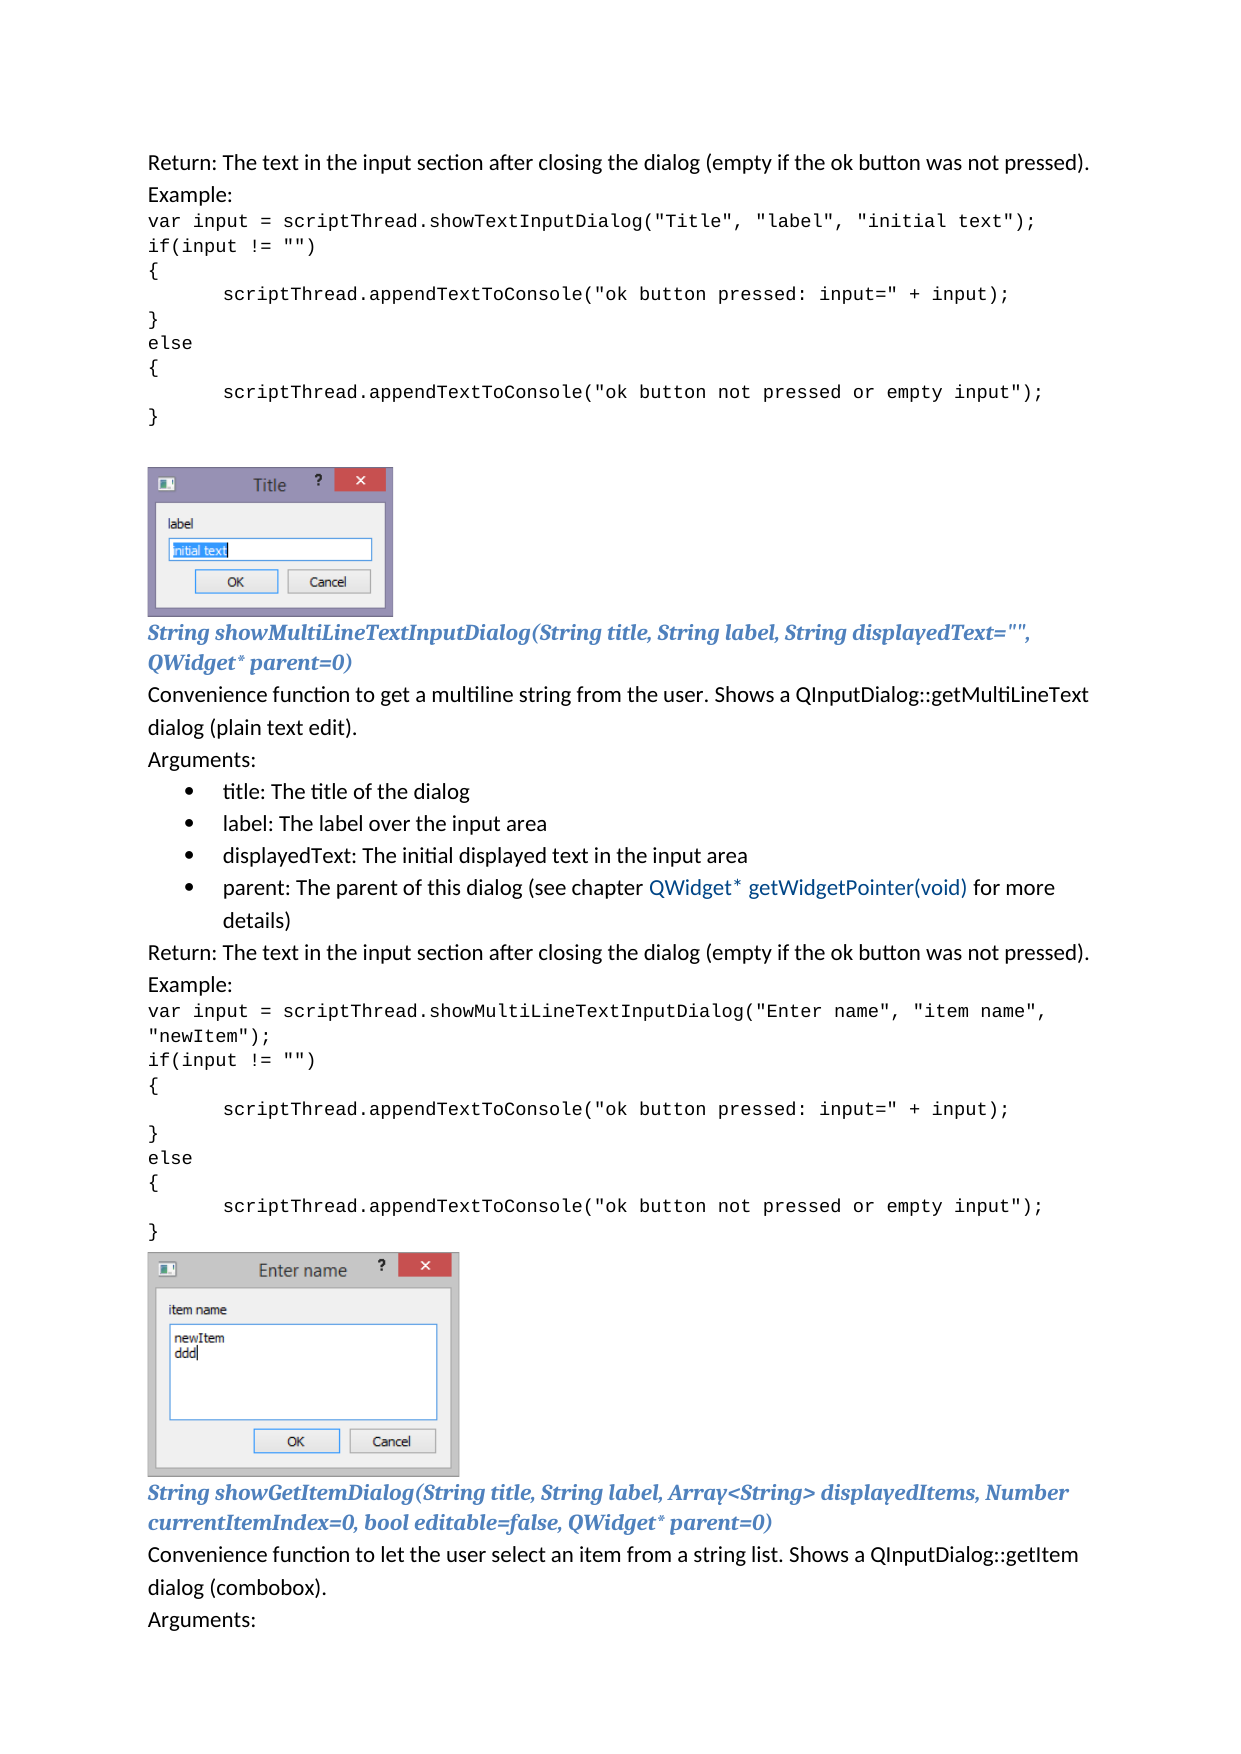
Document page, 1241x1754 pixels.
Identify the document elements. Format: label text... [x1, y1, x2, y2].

text scriptThread.appendTextToConsole("ok button not pressed or empty input"); [148, 383, 1093, 404]
text { [148, 261, 1093, 282]
text } [148, 1222, 1093, 1243]
text Arguments: [148, 1605, 1093, 1633]
picture [147, 1252, 460, 1477]
list title: The title of the dialog [185, 777, 1093, 805]
text { [148, 1075, 1093, 1097]
text var input = scriptThread.showMultiLineTextInputDialog("Enter name", "item name", "newItem"); [148, 1002, 1093, 1048]
text Example: [148, 180, 1093, 208]
subtitle String showGetItemDialog(String title, String label, Array<String> displayedItems, Number currentItemIndex=0, bool editable=false, QWidget* parent=0) [148, 1477, 1093, 1537]
text else [148, 334, 1093, 355]
text Convenience function to get a multiline string from the user. Shows a QInputDialog::getMultiLineText dialog (plain text edit). [148, 680, 1093, 741]
text if(input != "") [148, 1051, 1093, 1072]
list displayedText: The initial displayed text in the input area [185, 841, 1093, 869]
list label: The label over the input area [185, 809, 1093, 837]
text scriptThread.appendTextToConsole("ok button not pressed or empty input"); [148, 1197, 1093, 1218]
subtitle String showMultiLineTextInputDialog(String title, String label, String displayedText="", QWidget* parent=0) [148, 617, 1093, 677]
text var input = scriptThread.showTextInputDialog("Title", "label", "initial text"); [148, 212, 1093, 233]
text else [148, 1148, 1093, 1170]
text Return: The text in the input section after closing the dialog (empty if the ok button was not pressed). [148, 148, 1093, 176]
list parent: The parent of this dialog (see chapter QWidget* getWidgetPointer(void) for more details) [185, 873, 1093, 934]
text if(input != "") [148, 236, 1093, 258]
text scriptThread.appendTextToConsole("ok button pressed: input=" + input); [148, 1100, 1093, 1121]
text } [148, 309, 1093, 331]
text { [148, 1173, 1093, 1194]
text } [148, 407, 1093, 428]
text scriptThread.appendTextToConsole("ok button pressed: input=" + input); [148, 285, 1093, 306]
text Arguments: [148, 745, 1093, 773]
text Convenience function to let the user select an item from a string list. Shows a QInputDialog::getItem dialog (combobox). [148, 1540, 1093, 1601]
text { [148, 358, 1093, 379]
text Return: The text in the input section after closing the dialog (empty if the ok button was not pressed). [148, 938, 1093, 966]
picture [147, 467, 394, 617]
text Example: [148, 970, 1093, 998]
text } [148, 1124, 1093, 1145]
